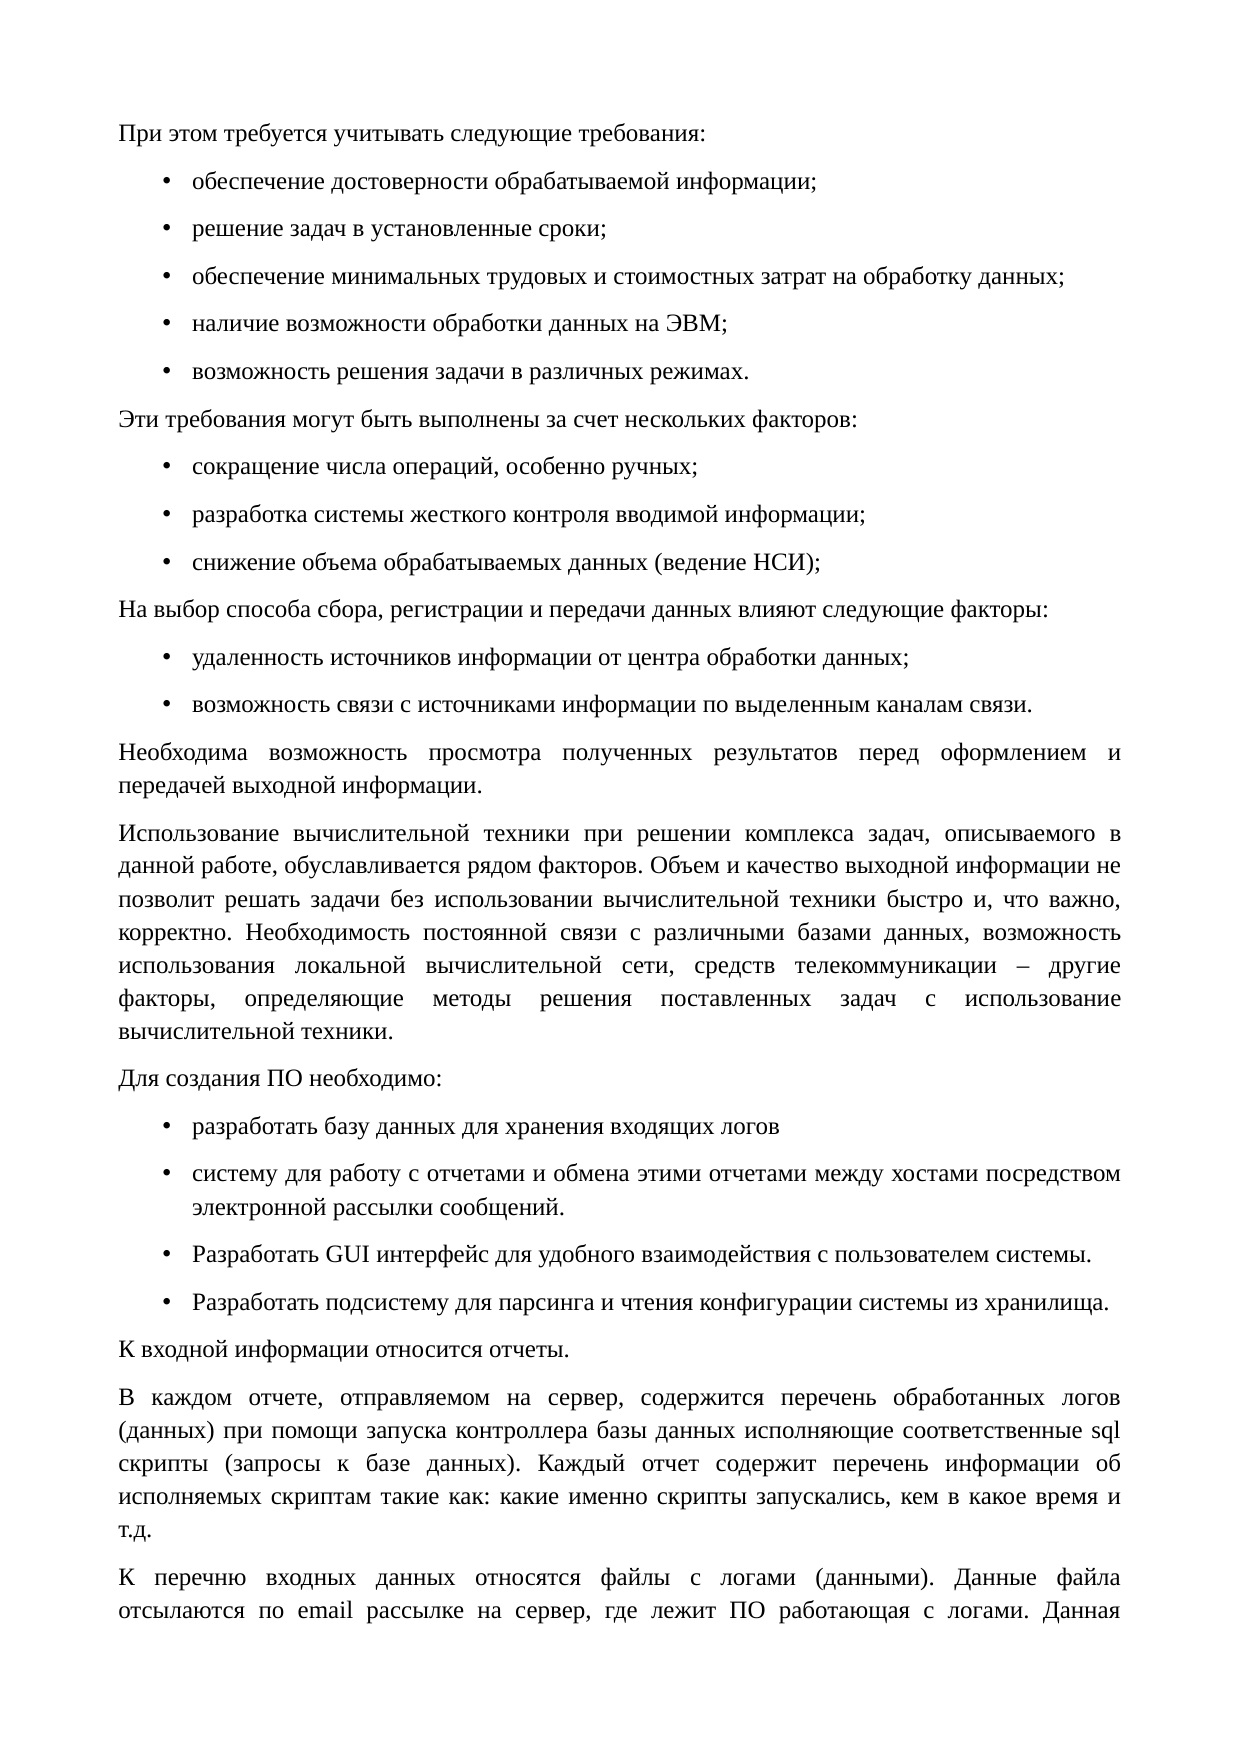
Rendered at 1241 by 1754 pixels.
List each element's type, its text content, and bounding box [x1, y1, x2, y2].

text Использование вычислительной техники при решении комплекса задач, описываемого в данной работе, обуславливается рядом факторов. Объем и качество выходной информации не позволит решать задачи без использовании вычислительной техники быстро и, что важно, корректно. Необходимость постоянной связи с различными базами данных, возможность использования локальной вычислительной сети, средств телекоммуникации – другие факторы, определяющие методы решения поставленных задач с использование вычислительной техники. [118, 818, 1122, 1044]
list Разработать подсистему для парсинга и чтения конфигурации системы из хранилища. [162, 1287, 1122, 1316]
list снижение объема обрабатываемых данных (ведение НСИ); [162, 547, 1122, 575]
list сокращение числа операций, особенно ручных; [162, 451, 1122, 480]
text На выбор способа сбора, регистрации и передачи данных влияют следующие факторы: [118, 594, 1122, 623]
list обеспечение достоверности обрабатываемой информации; [162, 166, 1122, 194]
text Для создания ПО необходимо: [118, 1063, 1122, 1092]
text Эти требования могут быть выполнены за счет нескольких факторов: [118, 404, 1122, 432]
list Разработать GUI интерфейс для удобного взаимодействия с пользователем системы. [162, 1239, 1122, 1268]
list наличие возможности обработки данных на ЭВМ; [162, 308, 1122, 337]
list обеспечение минимальных трудовых и стоимостных затрат на обработку данных; [162, 261, 1122, 290]
list систему для работу с отчетами и обмена этими отчетами между хостами посредством электронной рассылки сообщений. [162, 1158, 1122, 1220]
text В каждом отчете, отправляемом на сервер, содержится перечень обработанных логов (данных) при помощи запуска контроллера базы данных исполняющие соответственные sql скрипты (запросы к базе данных). Каждый отчет содержит перечень информации об исполняемых скриптам такие как: какие именно скрипты запускались, кем в какое время и т.д. [118, 1382, 1122, 1543]
list удаленность источников информации от центра обработки данных; [162, 642, 1122, 671]
text Необходима возможность просмотра полученных результатов перед оформлением и передачей выходной информации. [118, 737, 1122, 799]
list разработать базу данных для хранения входящих логов [162, 1111, 1122, 1140]
list возможность связи с источниками информации по выделенным каналам связи. [162, 689, 1122, 718]
list разработка системы жесткого контроля вводимой информации; [162, 499, 1122, 528]
list возможность решения задачи в различных режимах. [162, 356, 1122, 385]
text К перечню входных данных относятся файлы с логами (данными). Данные файла отсылаются по email рассылке на сервер, где лежит ПО работающая с логами. Данная [118, 1562, 1122, 1623]
text При этом требуется учитывать следующие требования: [118, 118, 1122, 147]
text К входной информации относится отчеты. [118, 1334, 1122, 1363]
list решение задач в установленные сроки; [162, 213, 1122, 242]
